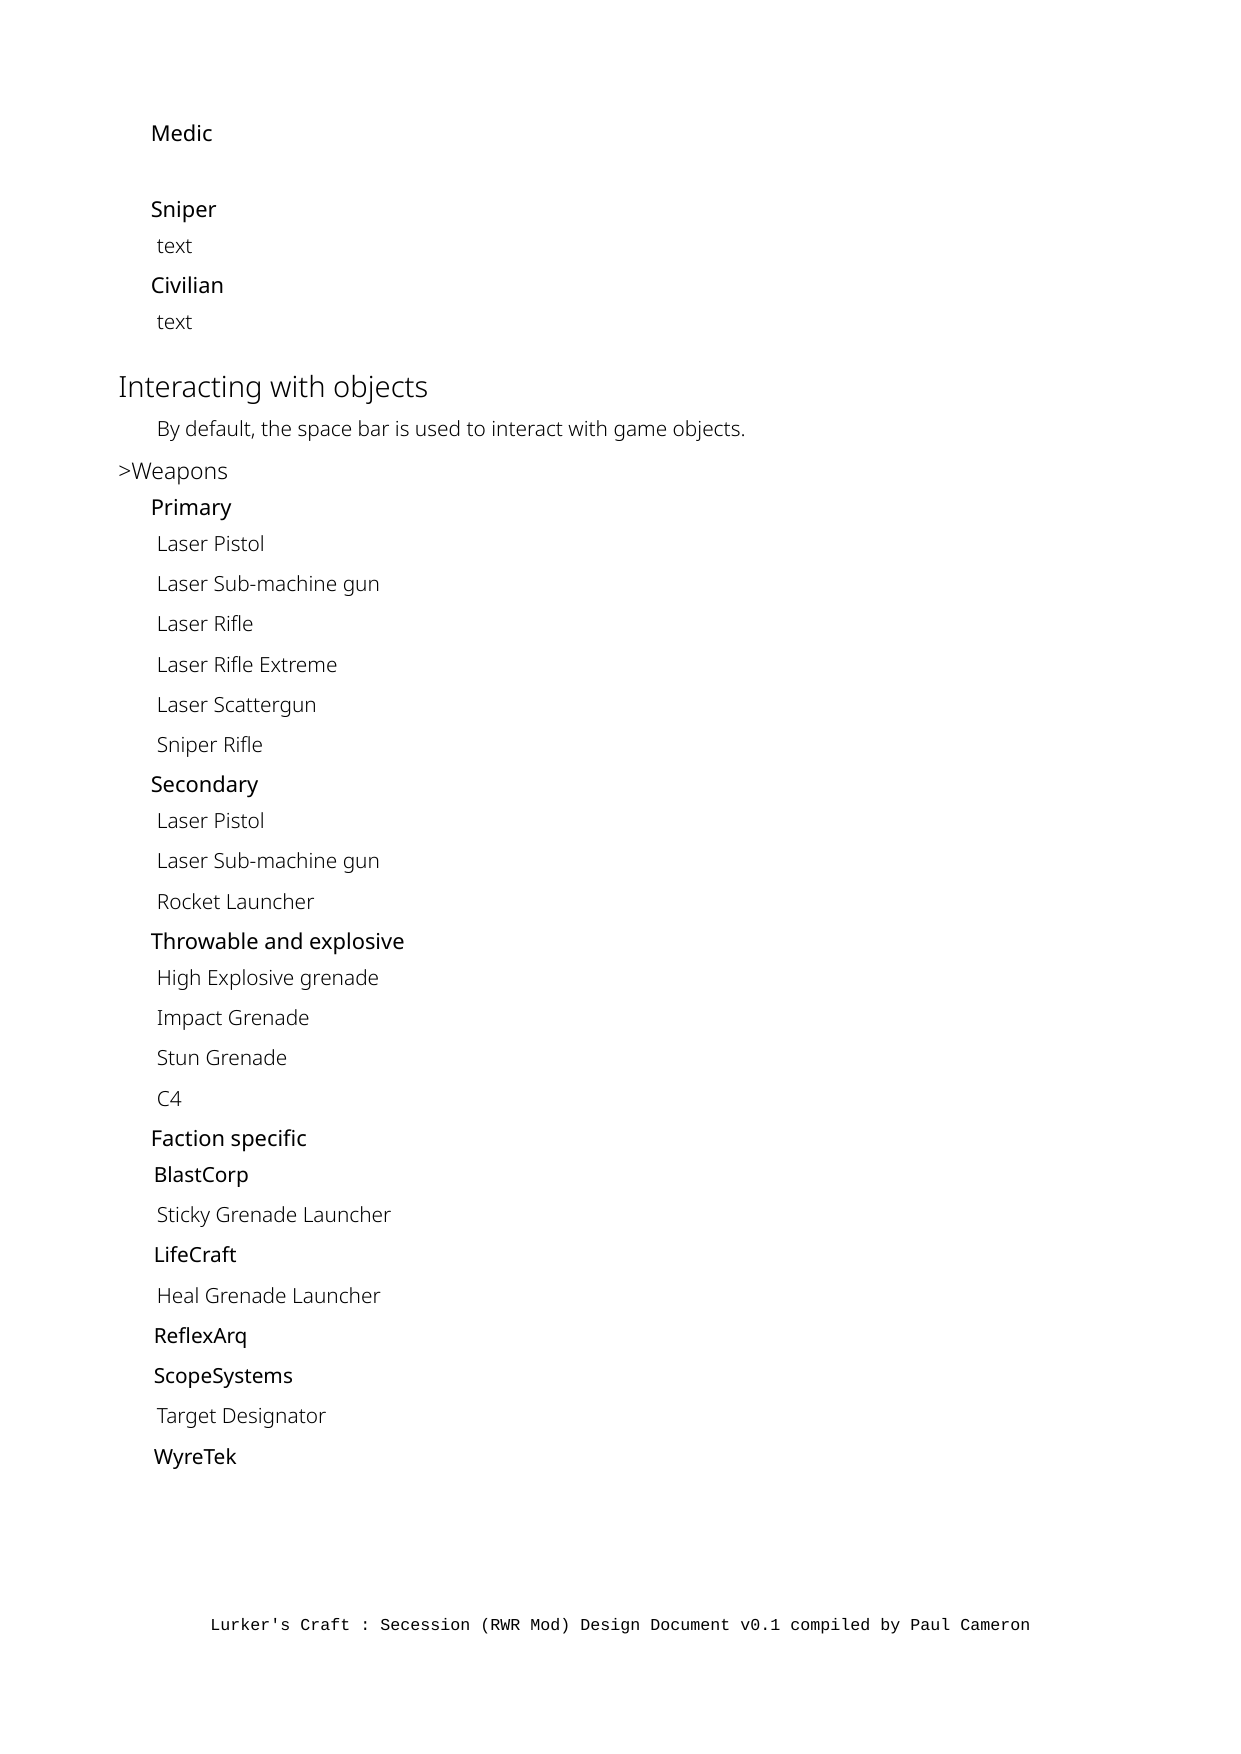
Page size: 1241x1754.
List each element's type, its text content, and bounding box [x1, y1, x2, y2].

text By default, the space bar is used to interact with game objects. [118, 414, 1122, 443]
text Laser Rifle [118, 609, 1122, 638]
subtitle Throwable and explosive [142, 926, 1122, 956]
text Laser Scattergun [118, 690, 1122, 718]
text Sniper Rifle [118, 730, 1122, 759]
subtitle Civilian [142, 270, 1122, 300]
subtitle Medic [142, 118, 1122, 148]
text Heal Grenade Launcher [118, 1281, 1122, 1309]
text text [118, 307, 1122, 335]
subtitle Faction specific [142, 1123, 1122, 1153]
text High Explosive grenade [118, 963, 1122, 991]
text Laser Sub-machine gun [118, 569, 1122, 598]
subtitle BlastCorp [153, 1160, 1122, 1188]
text Laser Rifle Extreme [118, 650, 1122, 678]
text Stun Grenade [118, 1043, 1122, 1072]
text Impact Grenade [118, 1003, 1122, 1032]
subtitle Primary [142, 492, 1122, 522]
subtitle Sniper [142, 194, 1122, 224]
text Laser Sub-machine gun [118, 847, 1122, 875]
subtitle ScopeSystems [153, 1361, 1122, 1390]
text text [118, 231, 1122, 259]
text Laser Pistol [118, 806, 1122, 835]
subtitle WyreTek [153, 1442, 1122, 1470]
subtitle Secondary [142, 769, 1122, 799]
text Laser Pistol [118, 529, 1122, 557]
text Target Designator [118, 1402, 1122, 1430]
text C4 [118, 1084, 1122, 1112]
subtitle Interacting with objects [118, 366, 1122, 406]
text Rocket Launcher [118, 887, 1122, 915]
subtitle >Weapons [118, 455, 1122, 486]
subtitle LifeCraft [153, 1240, 1122, 1269]
text Sticky Grenade Launcher [118, 1200, 1122, 1228]
subtitle ReflexArq [153, 1321, 1122, 1349]
